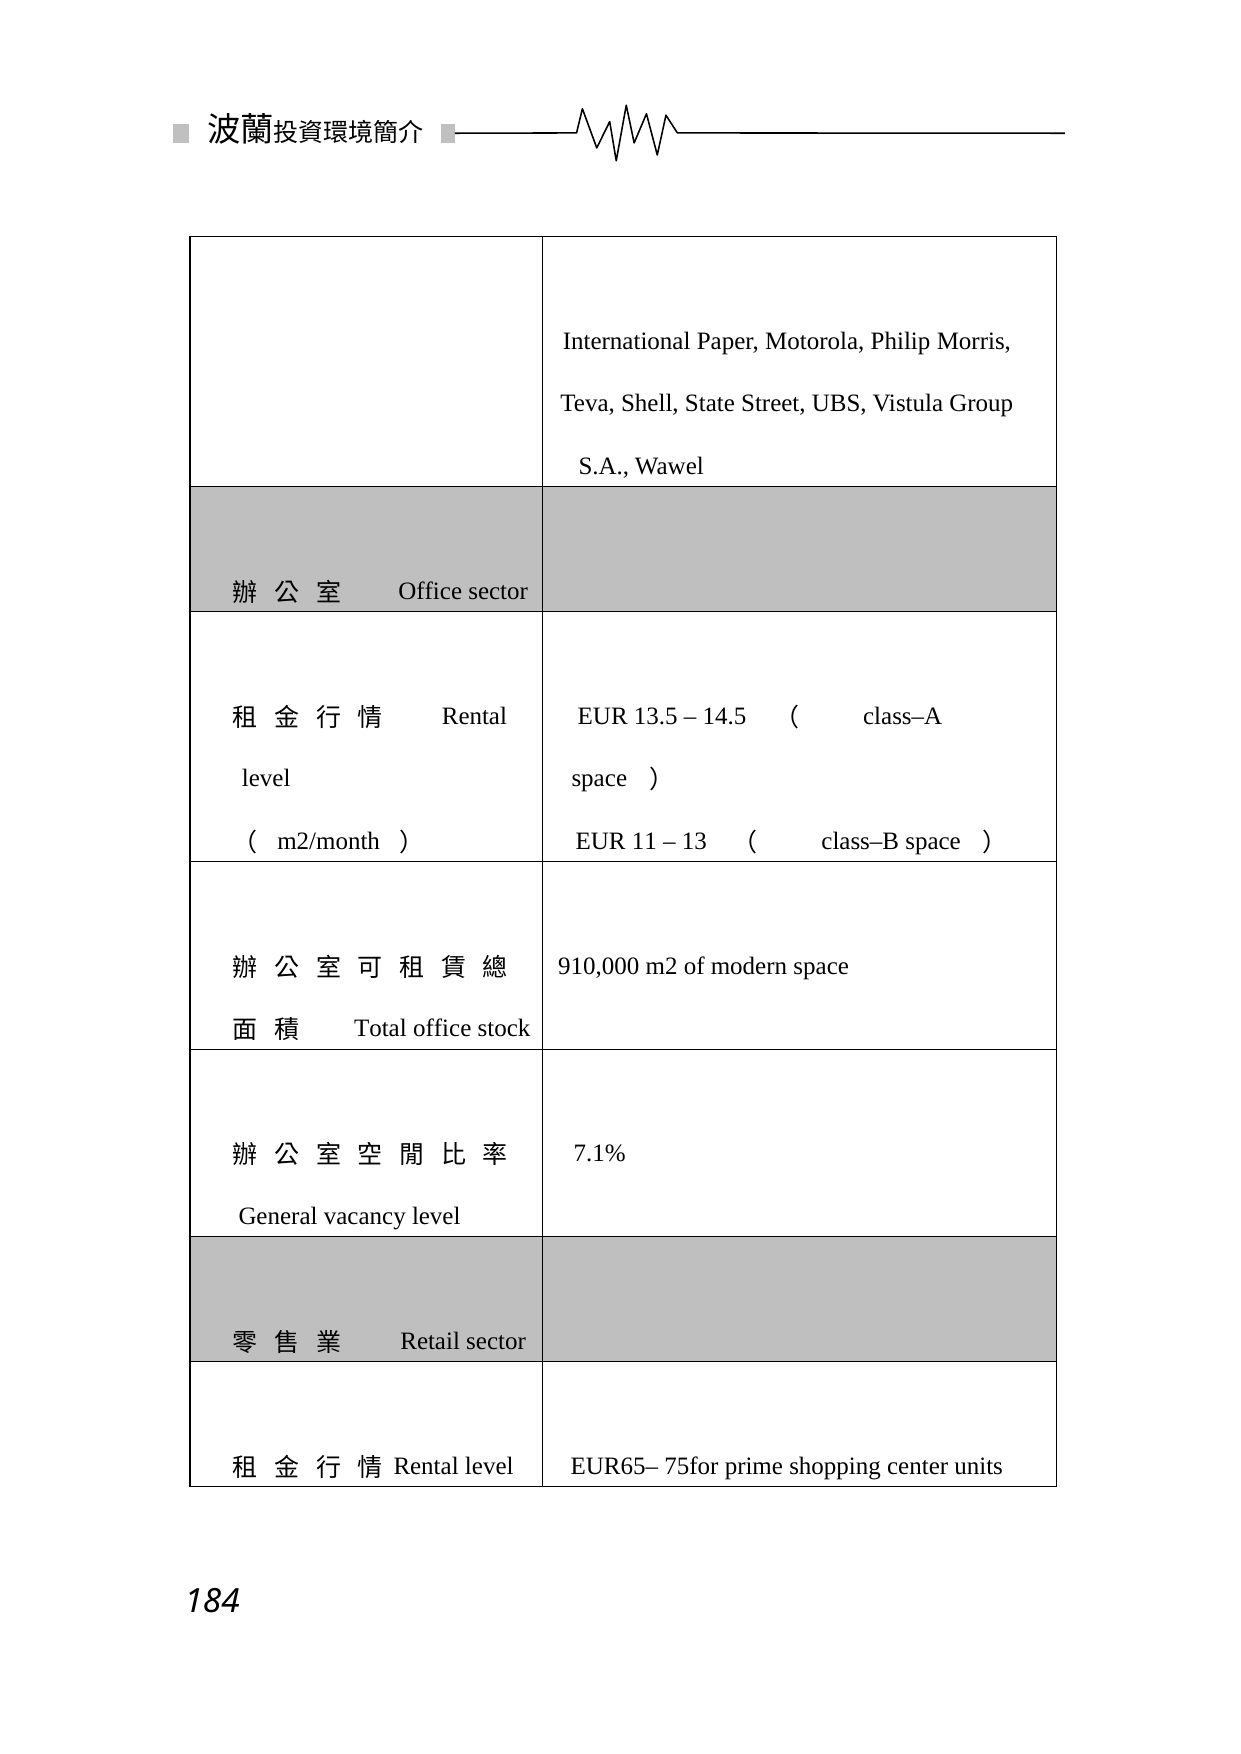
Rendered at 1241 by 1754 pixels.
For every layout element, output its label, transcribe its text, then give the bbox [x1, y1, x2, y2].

table_cell 910,000 m2 of modern space [543, 862, 1056, 1049]
table_cell International Paper, Motorola, Philip Morris, Teva, Shell, State Street, UBS, Vistula Group S.A., Wawel [543, 237, 1056, 486]
table_cell 7.1% [543, 1050, 1056, 1236]
table_cell EUR65– 75for prime shopping center units [543, 1362, 1056, 1486]
table_cell 零售業 Retail sector [191, 1237, 542, 1361]
table_cell [191, 237, 542, 486]
table_cell 租金行情 Rental level （m2/month） [191, 612, 542, 861]
table_cell [543, 487, 1056, 611]
table_cell 辦公室可租賃總面積 Total office stock [191, 862, 542, 1049]
table_cell 辦公室 Office sector [191, 487, 542, 611]
table_cell 辦公室空閒比率 General vacancy level [191, 1050, 542, 1236]
table_cell EUR 13.5 – 14.5（ class–A space） EUR 11 – 13（ class–B space） [543, 612, 1056, 861]
table_cell [543, 1237, 1056, 1361]
table_cell 租金行情Rental level [191, 1362, 542, 1486]
